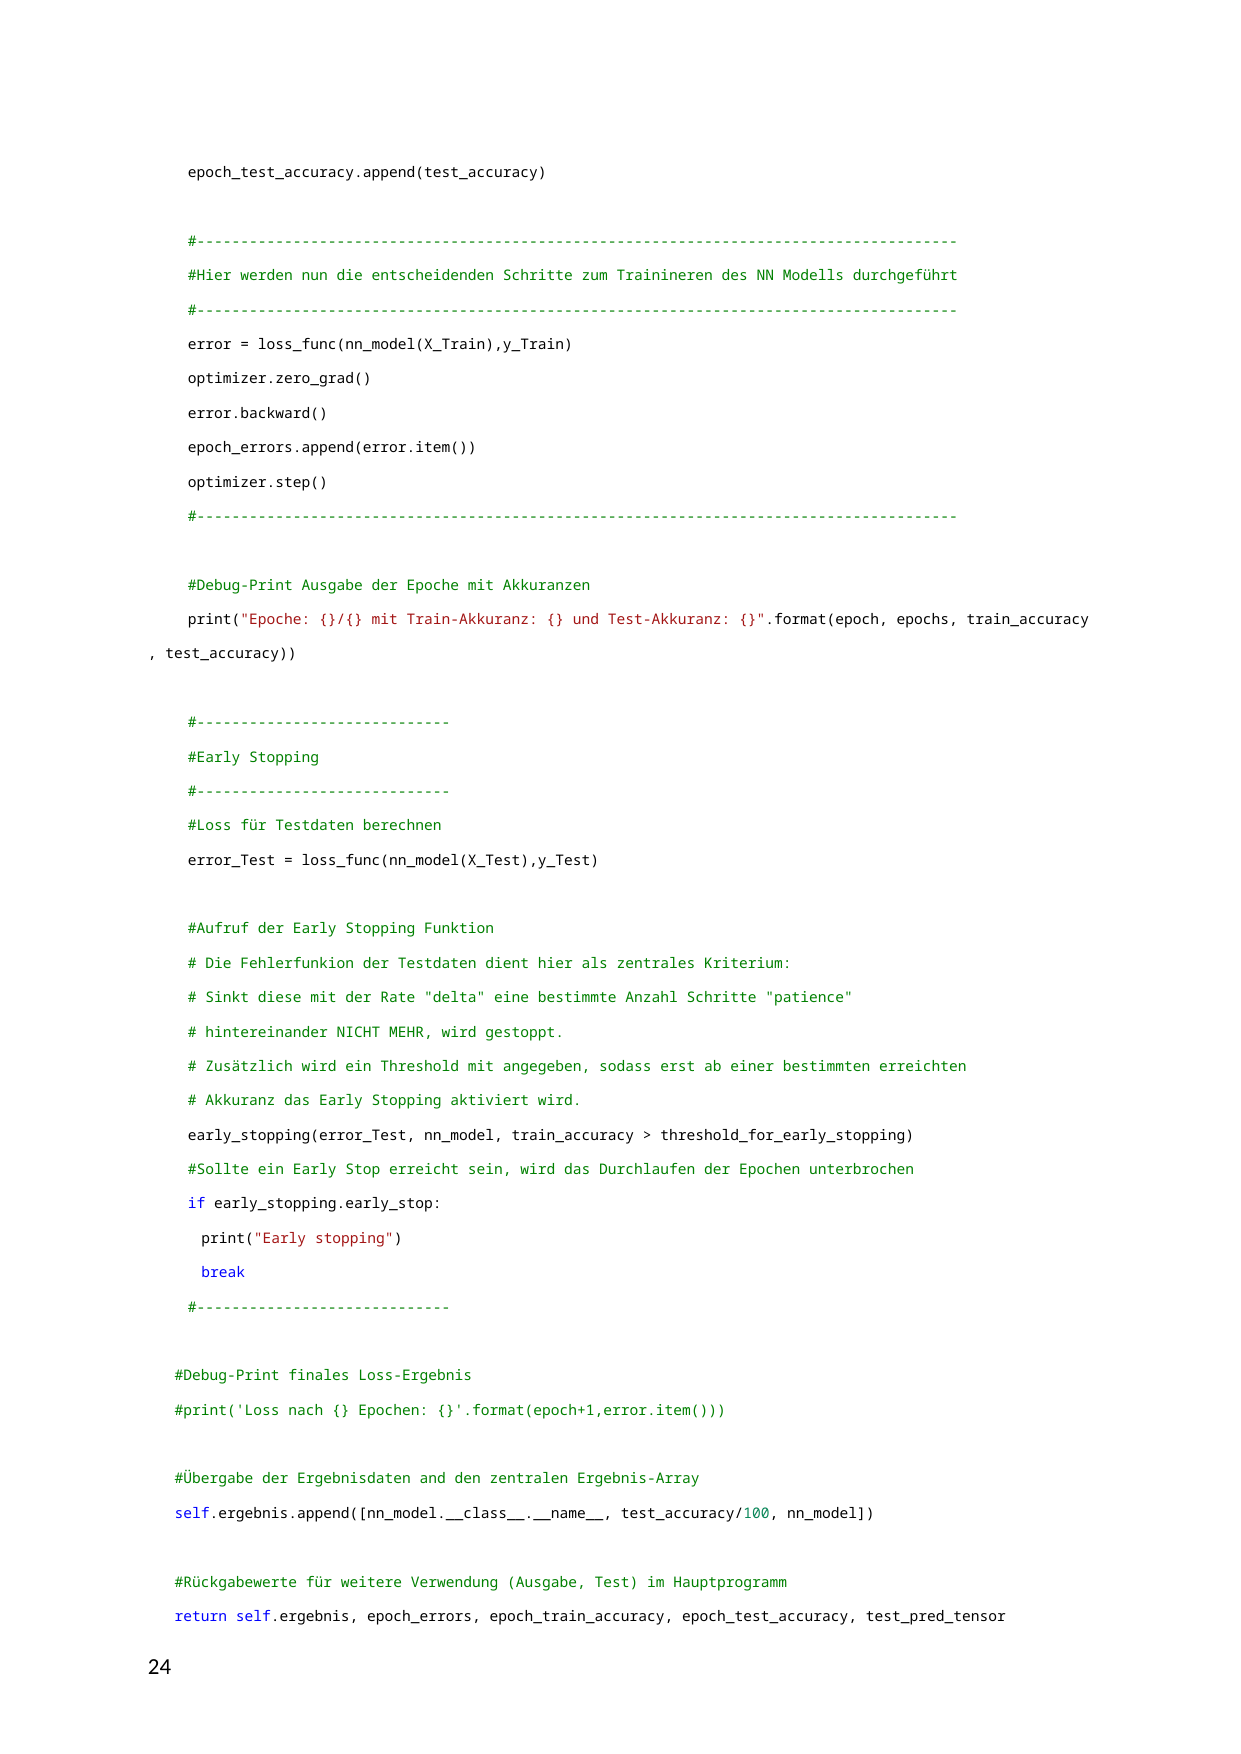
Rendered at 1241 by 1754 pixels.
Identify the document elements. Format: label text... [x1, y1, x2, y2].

text self.ergebnis.append([nn_model.__class__.__name__, test_accuracy/100, nn_model]) [148, 1488, 1093, 1523]
text #Loss für Testdaten berechnen [148, 801, 1093, 835]
text epoch_test_accuracy.append(test_accuracy) [148, 148, 1093, 182]
text optimizer.step() [148, 457, 1093, 491]
text #Übergabe der Ergebnisdaten and den zentralen Ergebnis-Array [148, 1454, 1093, 1488]
text epoch_errors.append(error.item()) [148, 423, 1093, 457]
text error = loss_func(nn_model(X_Train),y_Train) [148, 319, 1093, 354]
text early_stopping(error_Test, nn_model, train_accuracy > threshold_for_early_stopping) [148, 1110, 1093, 1144]
text # Akkuranz das Early Stopping aktiviert wird. [148, 1076, 1093, 1110]
text #----------------------------- [148, 1282, 1093, 1316]
text #Rückgabewerte für weitere Verwendung (Ausgabe, Test) im Hauptprogramm [148, 1557, 1093, 1591]
text break [148, 1248, 1093, 1282]
text # Sinkt diese mit der Rate "delta" eine bestimmte Anzahl Schritte "patience" [148, 973, 1093, 1007]
text # Zusätzlich wird ein Threshold mit angegeben, sodass erst ab einer bestimmten erreichten [148, 1041, 1093, 1076]
text #Aufruf der Early Stopping Funktion [148, 904, 1093, 938]
text if early_stopping.early_stop: [148, 1179, 1093, 1213]
text # Die Fehlerfunkion der Testdaten dient hier als zentrales Kriterium: [148, 938, 1093, 973]
text #--------------------------------------------------------------------------------------- [148, 285, 1093, 319]
text print("Epoche: {}/{} mit Train-Akkuranz: {} und Test-Akkuranz: {}".format(epoch, epochs, train_accuracy, test_accuracy)) [148, 594, 1093, 663]
text error.backward() [148, 388, 1093, 423]
text # hintereinander NICHT MEHR, wird gestoppt. [148, 1007, 1093, 1041]
text error_Test = loss_func(nn_model(X_Test),y_Test) [148, 835, 1093, 869]
text optimizer.zero_grad() [148, 354, 1093, 388]
text return self.ergebnis, epoch_errors, epoch_train_accuracy, epoch_test_accuracy, test_pred_tensor [148, 1591, 1093, 1626]
text #Early Stopping [148, 732, 1093, 766]
text #----------------------------- [148, 698, 1093, 732]
text #--------------------------------------------------------------------------------------- [148, 491, 1093, 526]
text print("Early stopping") [148, 1213, 1093, 1248]
text #Debug-Print Ausgabe der Epoche mit Akkuranzen [148, 560, 1093, 594]
text #--------------------------------------------------------------------------------------- [148, 216, 1093, 251]
text #Debug-Print finales Loss-Ergebnis [148, 1351, 1093, 1385]
text #----------------------------- [148, 766, 1093, 801]
text #Sollte ein Early Stop erreicht sein, wird das Durchlaufen der Epochen unterbrochen [148, 1144, 1093, 1179]
text #Hier werden nun die entscheidenden Schritte zum Trainineren des NN Modells durchgeführt [148, 251, 1093, 285]
text #print('Loss nach {} Epochen: {}'.format(epoch+1,error.item())) [148, 1385, 1093, 1419]
